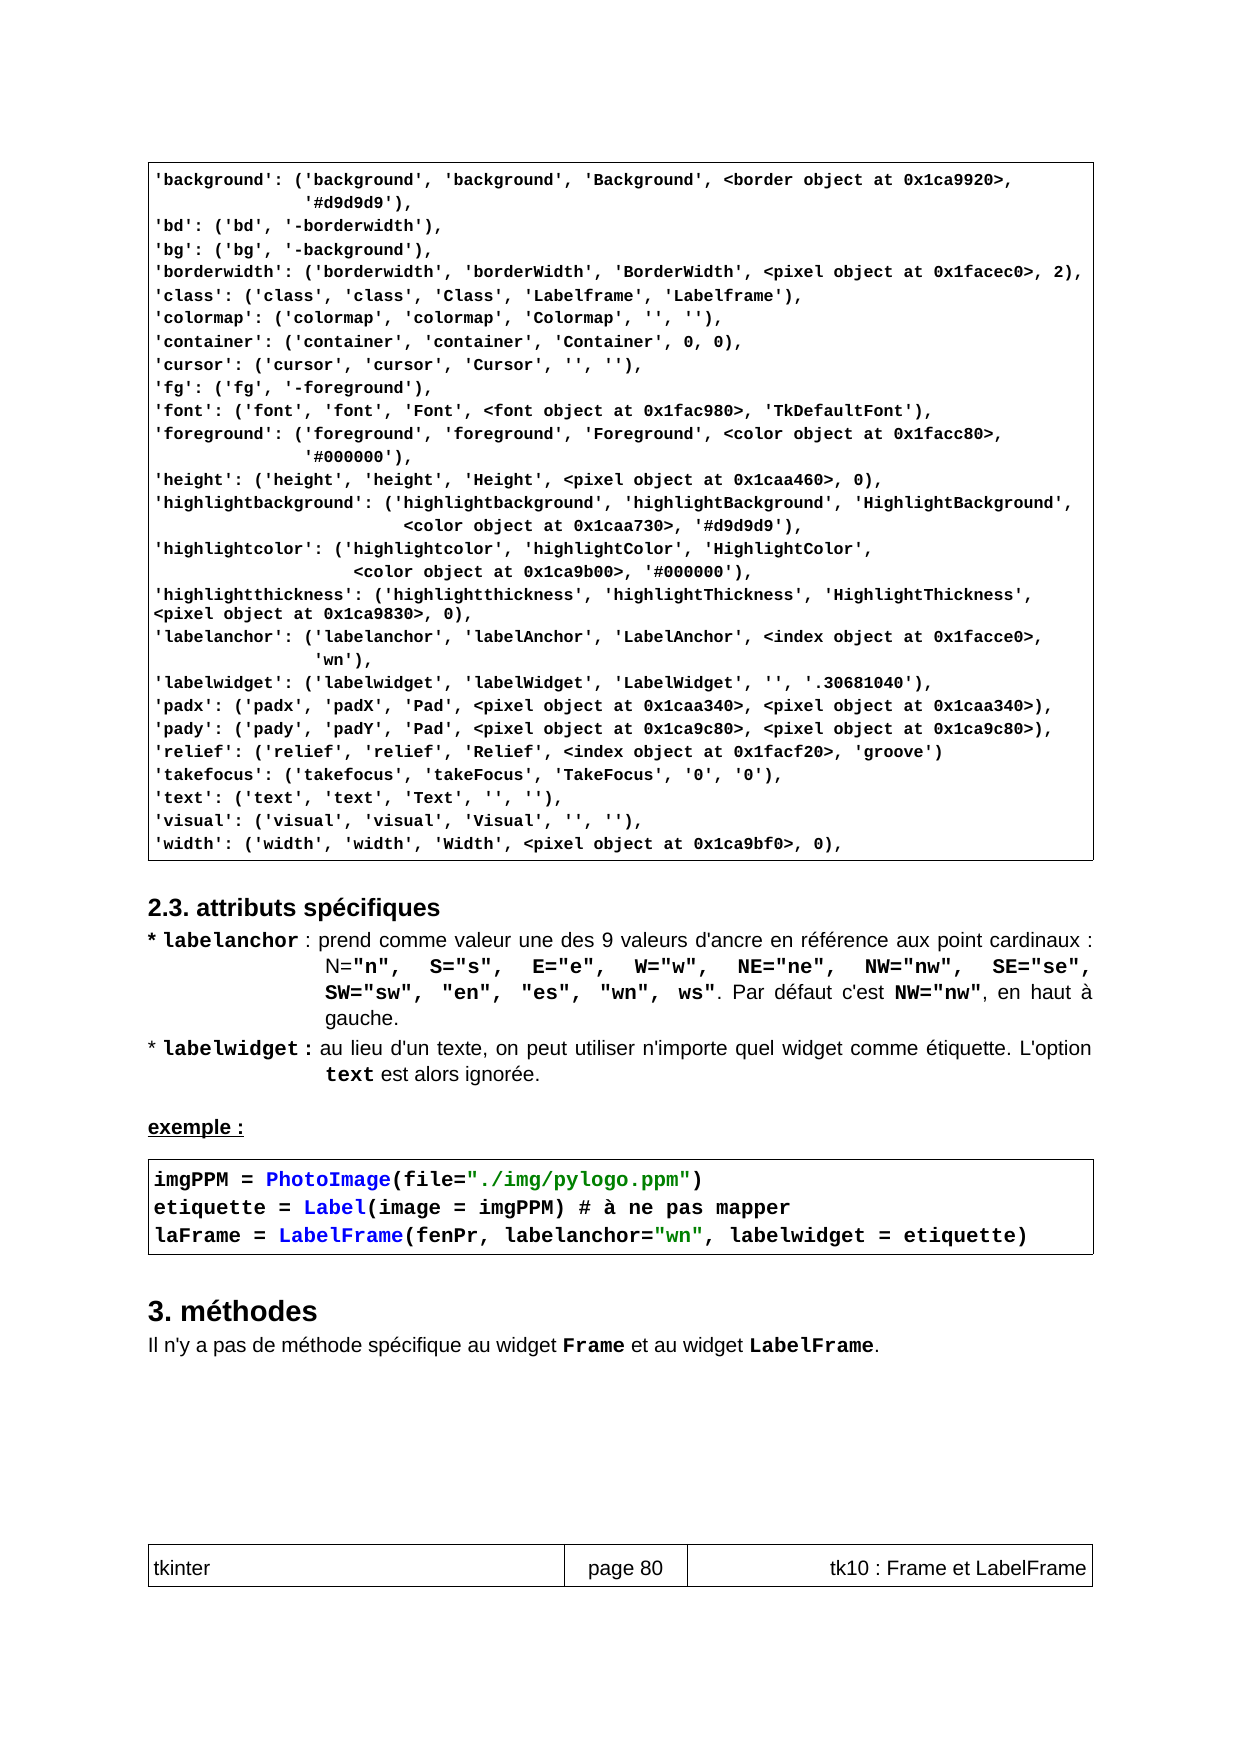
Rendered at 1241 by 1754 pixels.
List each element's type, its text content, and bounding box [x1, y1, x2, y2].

text Il n'y a pas de méthode spécifique au widget Frame et au widget LabelFrame. [148, 1333, 1093, 1359]
subtitle 2.3. attributs spécifiques [148, 893, 1093, 922]
text * labelwidget : au lieu d'un texte, on peut utiliser n'importe quel widget comme étiquette. L'option text est alors ignorée. [148, 1036, 1093, 1088]
subtitle 3. méthodes [148, 1293, 1093, 1327]
table_header 'background': ('background', 'background', 'Background', <border object at 0x1ca9920>, '#d9d9d9'), 'bd': ('bd', '-borderwidth'), 'bg': ('bg', '-background'), 'borderwidth': ('borderwidth', 'borderWidth', 'BorderWidth', <pixel object at 0x1facec0>, 2), 'class': ('class', 'class', 'Class', 'Labelframe', 'Labelframe'), 'colormap': ('colormap', 'colormap', 'Colormap', '', ''), 'container': ('container', 'container', 'Container', 0, 0), 'cursor': ('cursor', 'cursor', 'Cursor', '', ''), 'fg': ('fg', '-foreground'), 'font': ('font', 'font', 'Font', <font object at 0x1fac980>, 'TkDefaultFont'), 'foreground': ('foreground', 'foreground', 'Foreground', <color object at 0x1facc80>, '#000000'), 'height': ('height', 'height', 'Height', <pixel object at 0x1caa460>, 0), 'highlightbackground': ('highlightbackground', 'highlightBackground', 'HighlightBackground', <color object at 0x1caa730>, '#d9d9d9'), 'highlightcolor': ('highlightcolor', 'highlightColor', 'HighlightColor', <color object at 0x1ca9b00>, '#000000'), 'highlightthickness': ('highlightthickness', 'highlightThickness', 'HighlightThickness', <pixel object at 0x1ca9830>, 0), 'labelanchor': ('labelanchor', 'labelAnchor', 'LabelAnchor', <index object at 0x1facce0>, 'wn'), 'labelwidget': ('labelwidget', 'labelWidget', 'LabelWidget', '', '.30681040'), 'padx': ('padx', 'padX', 'Pad', <pixel object at 0x1caa340>, <pixel object at 0x1caa340>), 'pady': ('pady', 'padY', 'Pad', <pixel object at 0x1ca9c80>, <pixel object at 0x1ca9c80>), 'relief': ('relief', 'relief', 'Relief', <index object at 0x1facf20>, 'groove') 'takefocus': ('takefocus', 'takeFocus', 'TakeFocus', '0', '0'), 'text': ('text', 'text', 'Text', '', ''), 'visual': ('visual', 'visual', 'Visual', '', ''), 'width': ('width', 'width', 'Width', <pixel object at 0x1ca9bf0>, 0), [149, 163, 1093, 860]
table_header imgPPM = PhotoImage(file="./img/pylogo.ppm") etiquette = Label(image = imgPPM) # à ne pas mapper laFrame = LabelFrame(fenPr, labelanchor="wn", labelwidget = etiquette) [149, 1160, 1093, 1254]
text exemple : [148, 1114, 1093, 1138]
text * labelanchor : prend comme valeur une des 9 valeurs d'ancre en référence aux point cardinaux : N="n", S="s", E="e", W="w", NE="ne", NW="nw", SE="se", SW="sw", "en", "es", "wn", ws". Par défaut c'est NW="nw", en haut à gauche. [148, 928, 1093, 1030]
